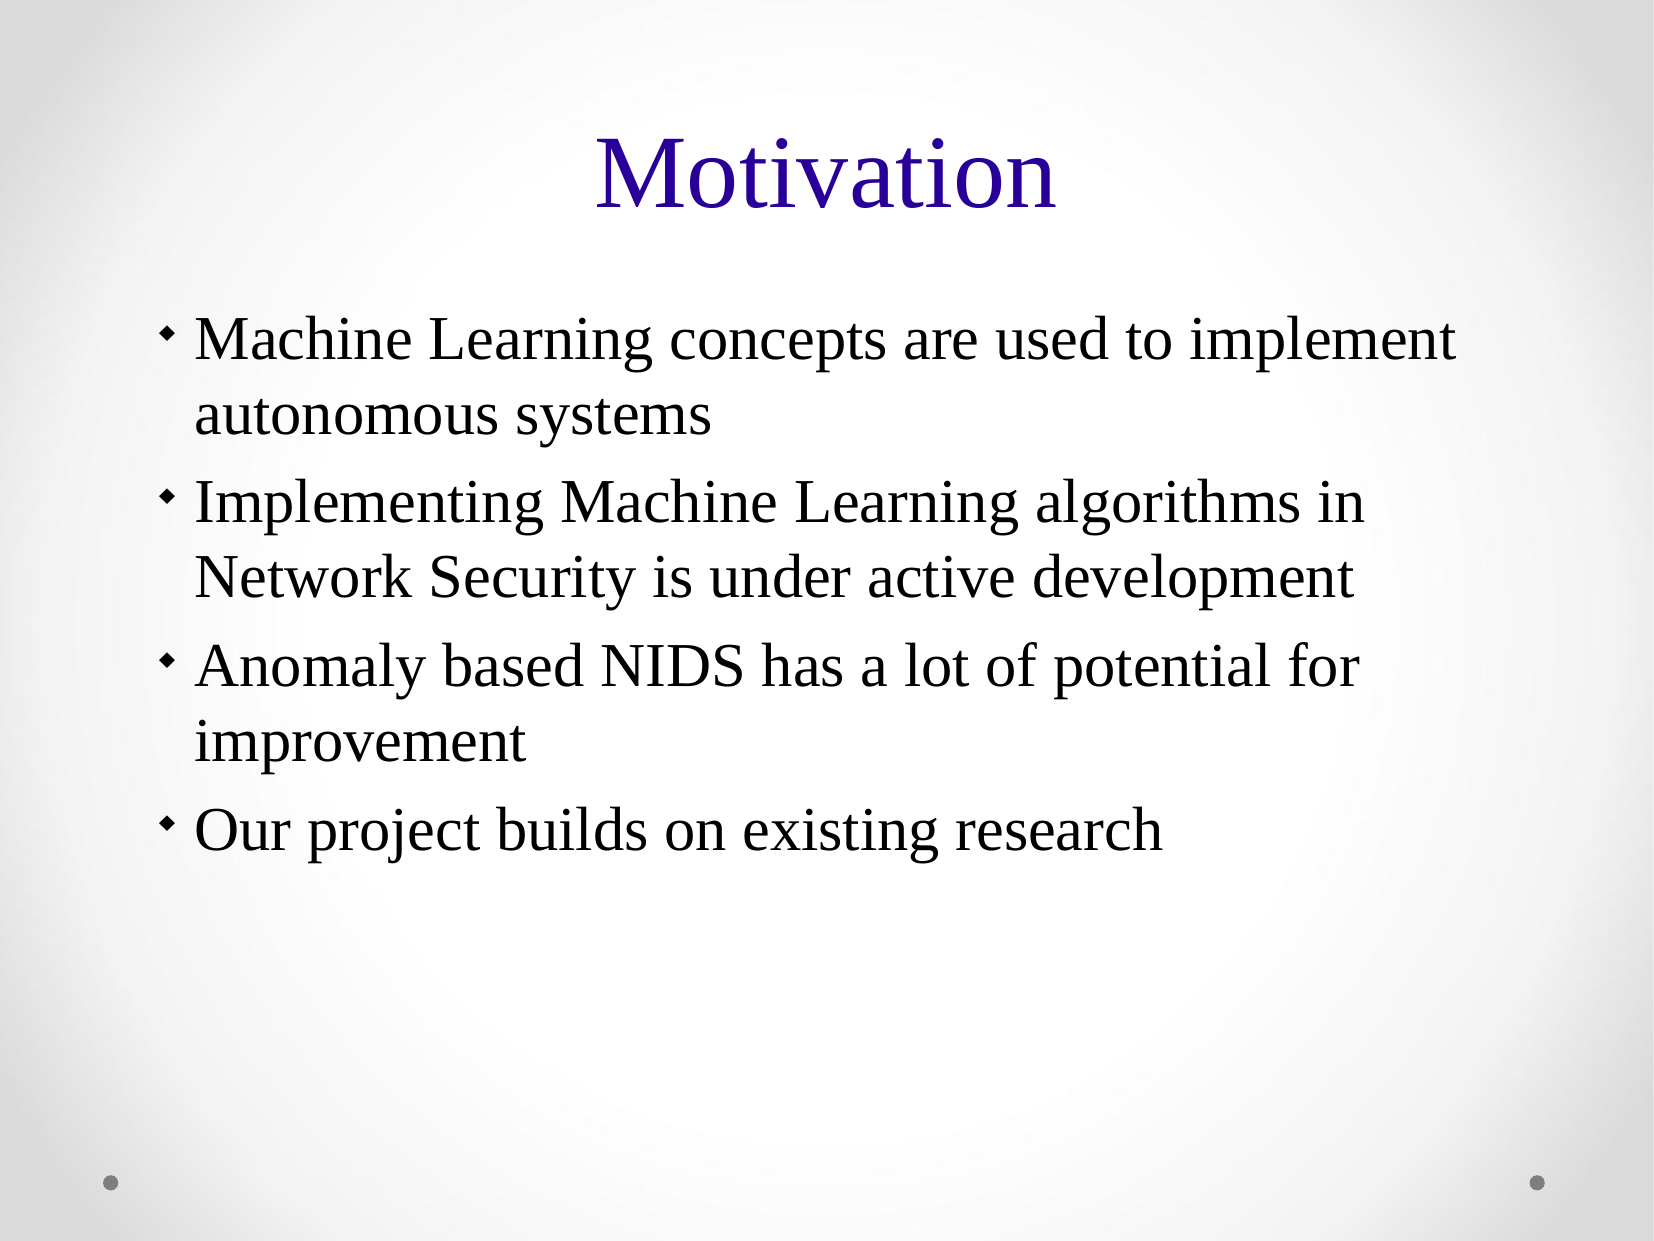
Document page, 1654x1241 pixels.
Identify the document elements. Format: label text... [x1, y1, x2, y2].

title Motivation [82, 59, 1571, 237]
list Machine Learning concepts are used to implement autonomous systems Implementing Machine Learning algorithms in Network Security is under active development Anomaly based NIDS has a lot of potential for improvement Our project builds on existing research [82, 289, 1571, 1108]
picture [0, 0, 1654, 1241]
